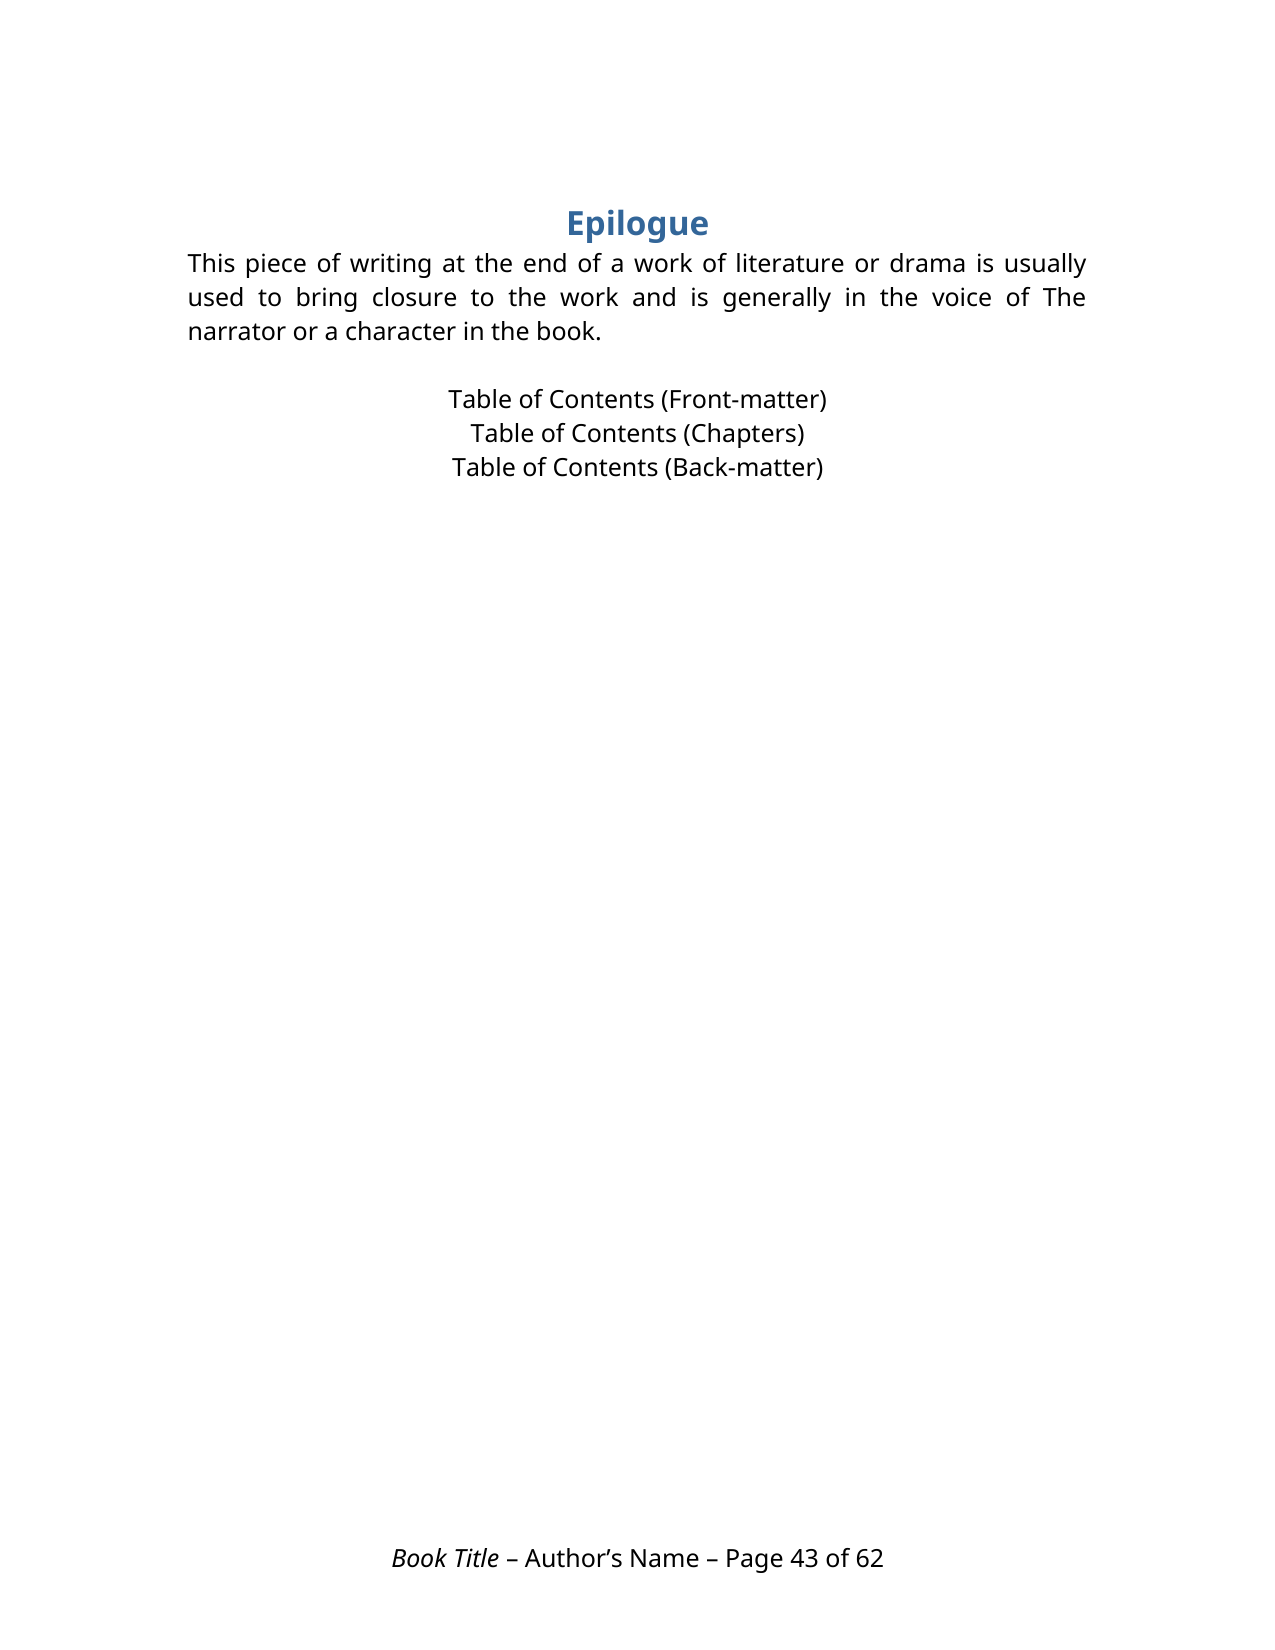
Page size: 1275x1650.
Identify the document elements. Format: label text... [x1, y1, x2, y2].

text Table of Contents (Front-matter) [187, 382, 1087, 416]
text Table of Contents (Chapters) [187, 416, 1087, 450]
text This piece of writing at the end of a work of literature or drama is usually used to bring closure to the work and is generally in the voice of The narrator or a character in the book. [187, 245, 1087, 348]
subtitle Epilogue [187, 200, 1087, 245]
text Table of Contents (Back-matter) [187, 450, 1087, 484]
